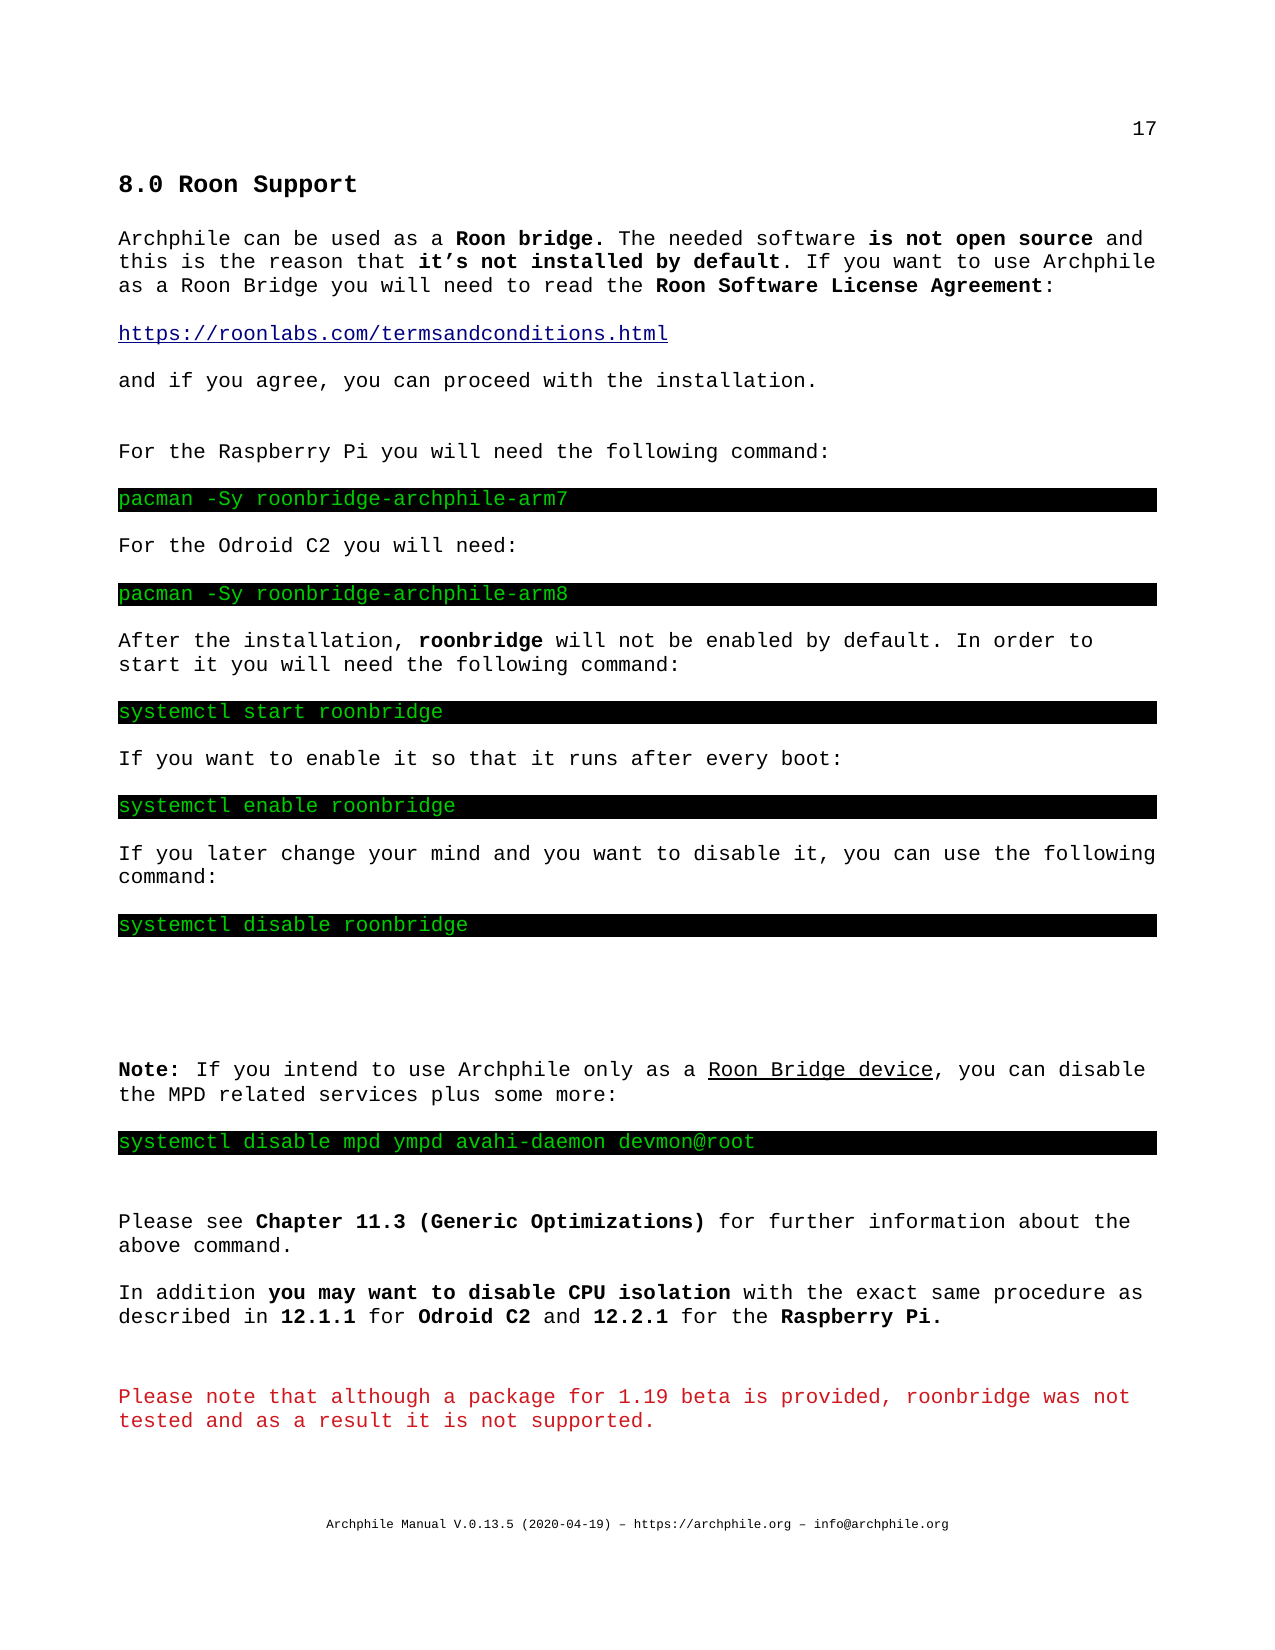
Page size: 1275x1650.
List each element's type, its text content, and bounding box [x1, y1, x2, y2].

text 8.0 Roon Support [118, 171, 1157, 199]
text In addition you may want to disable CPU isolation with the exact same procedure as described in 12.1.1 for Odroid C2 and 12.2.1 for the Raspberry Pi. [118, 1282, 1157, 1330]
text If you later change your mind and you want to disable it, you can use the following command: [118, 843, 1157, 890]
text pacman -Sy roonbridge-archphile-arm7 [118, 488, 1157, 512]
text Please note that although a package for 1.19 beta is provided, roonbridge was not tested and as a result it is not supported. [118, 1386, 1157, 1434]
text If you want to enable it so that it runs after every boot: [118, 748, 1157, 772]
text pacman -Sy roonbridge-archphile-arm8 [118, 583, 1157, 606]
text Please see Chapter 11.3 (Generic Optimizations) for further information about the above command. [118, 1211, 1157, 1259]
text systemctl start roonbridge [118, 701, 1157, 724]
text systemctl enable roonbridge [118, 795, 1157, 819]
text After the installation, roonbridge will not be enabled by default. In order to start it you will need the following command: [118, 630, 1157, 677]
text and if you agree, you can proceed with the installation. [118, 370, 1157, 393]
text https://roonlabs.com/termsandconditions.html [118, 322, 1157, 346]
text Note: If you intend to use Archphile only as a Roon Bridge device, you can disable the MPD related services plus some more: [118, 1056, 1157, 1107]
text Archphile can be used as a Roon bridge. The needed software is not open source and this is the reason that it’s not installed by default. If you want to use Archphile as a Roon Bridge you will need to read the Roon Software License Agreement: [118, 228, 1157, 299]
text For the Raspberry Pi you will need the following command: [118, 441, 1157, 464]
text systemctl disable roonbridge [118, 914, 1157, 937]
text systemctl disable mpd ympd avahi-daemon devmon@root [118, 1131, 1157, 1155]
text For the Odroid C2 you will need: [118, 535, 1157, 559]
